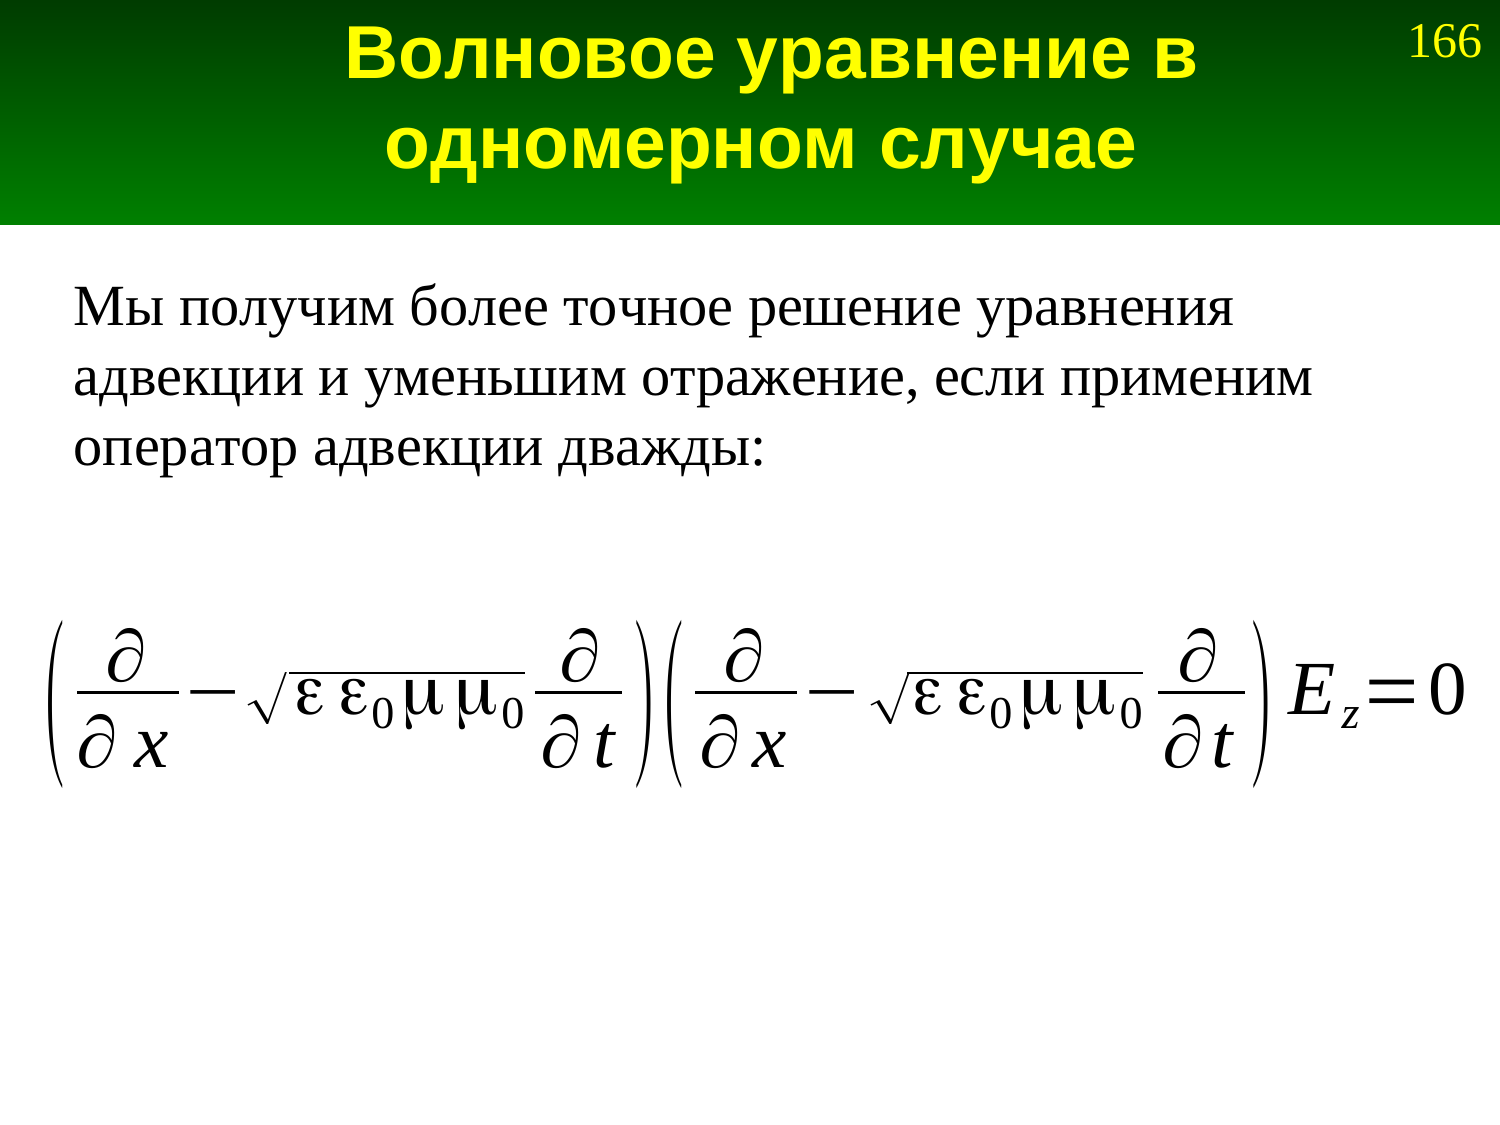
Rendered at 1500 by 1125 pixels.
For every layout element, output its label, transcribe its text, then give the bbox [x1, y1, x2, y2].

chart [23, 614, 1486, 791]
title Волновое уравнение в одномерном случае [123, 0, 1399, 192]
text_box Мы получим более точное решение уравнения адвекции и уменьшим отражение, если применим оператор адвекции дважды: [59, 259, 1441, 485]
